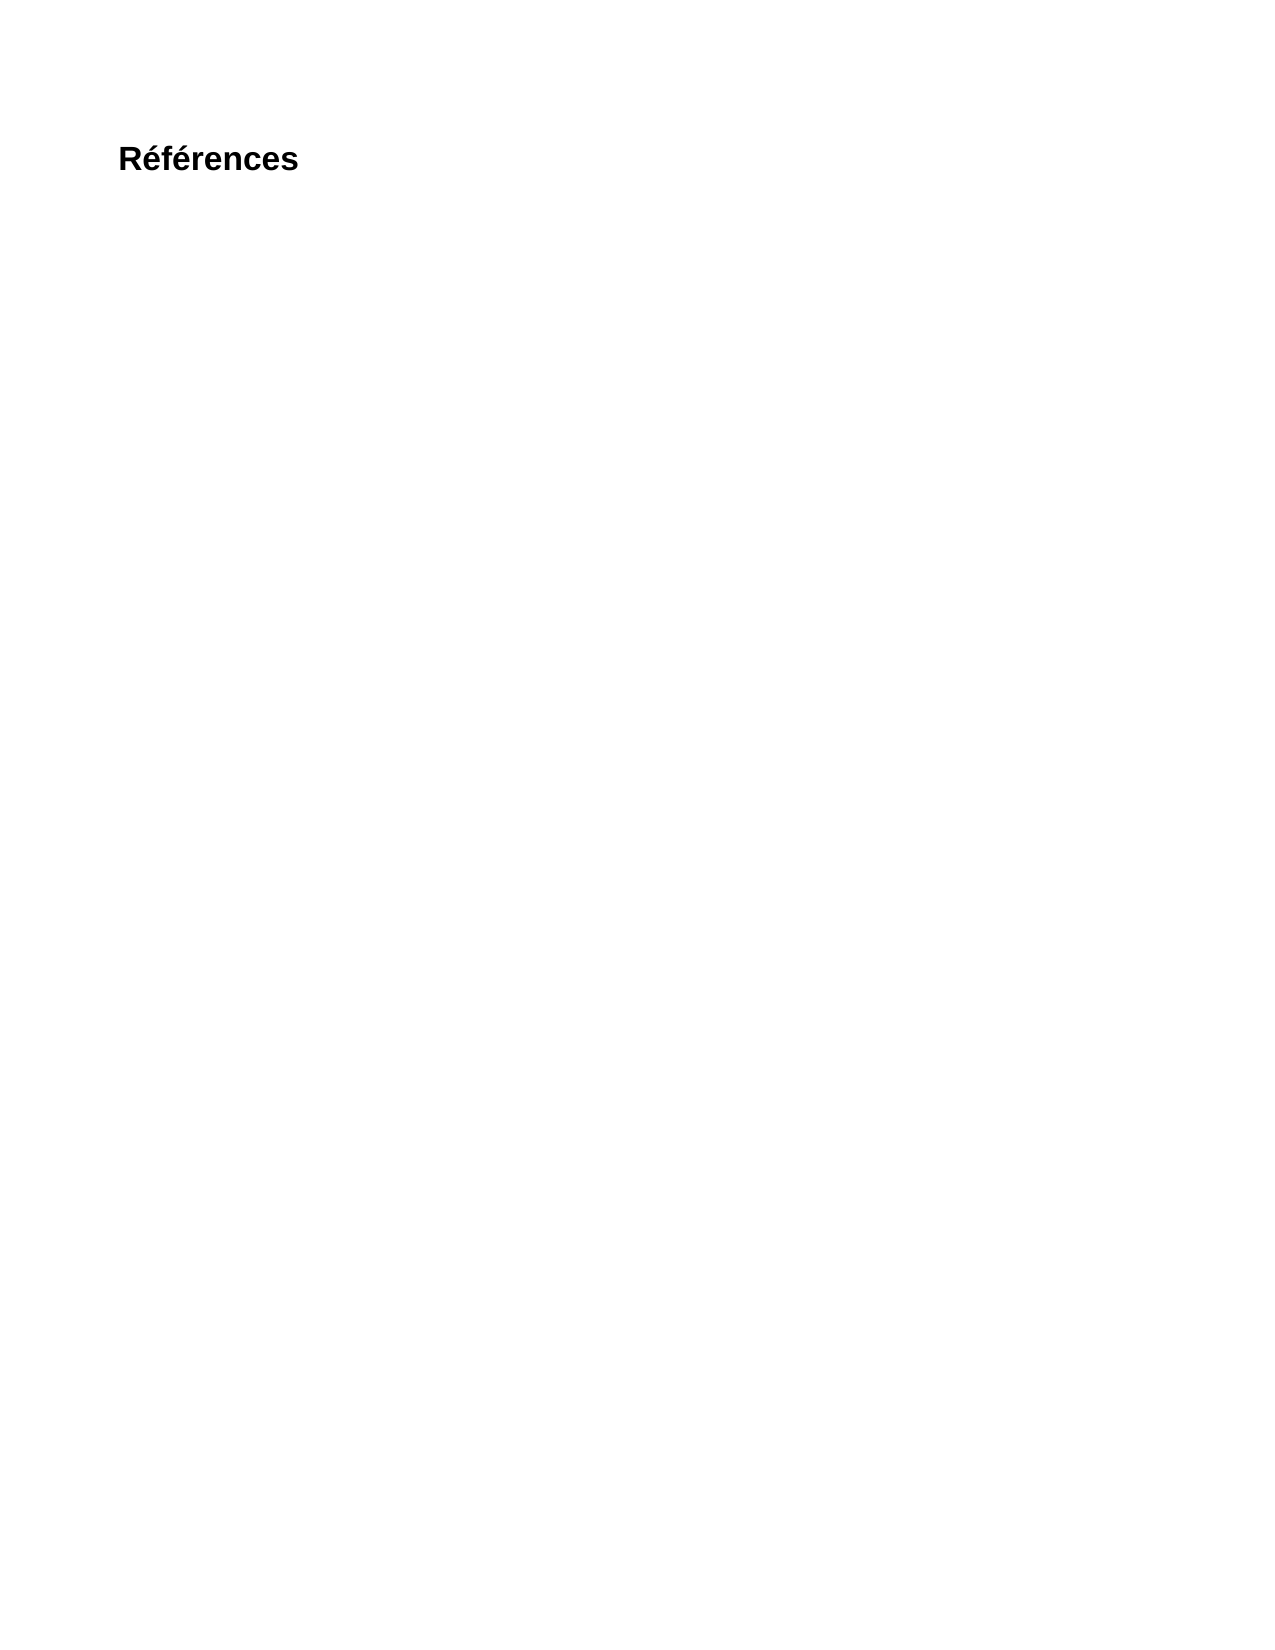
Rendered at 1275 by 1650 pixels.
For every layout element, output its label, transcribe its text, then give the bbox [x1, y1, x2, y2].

subtitle Références [118, 139, 1157, 178]
